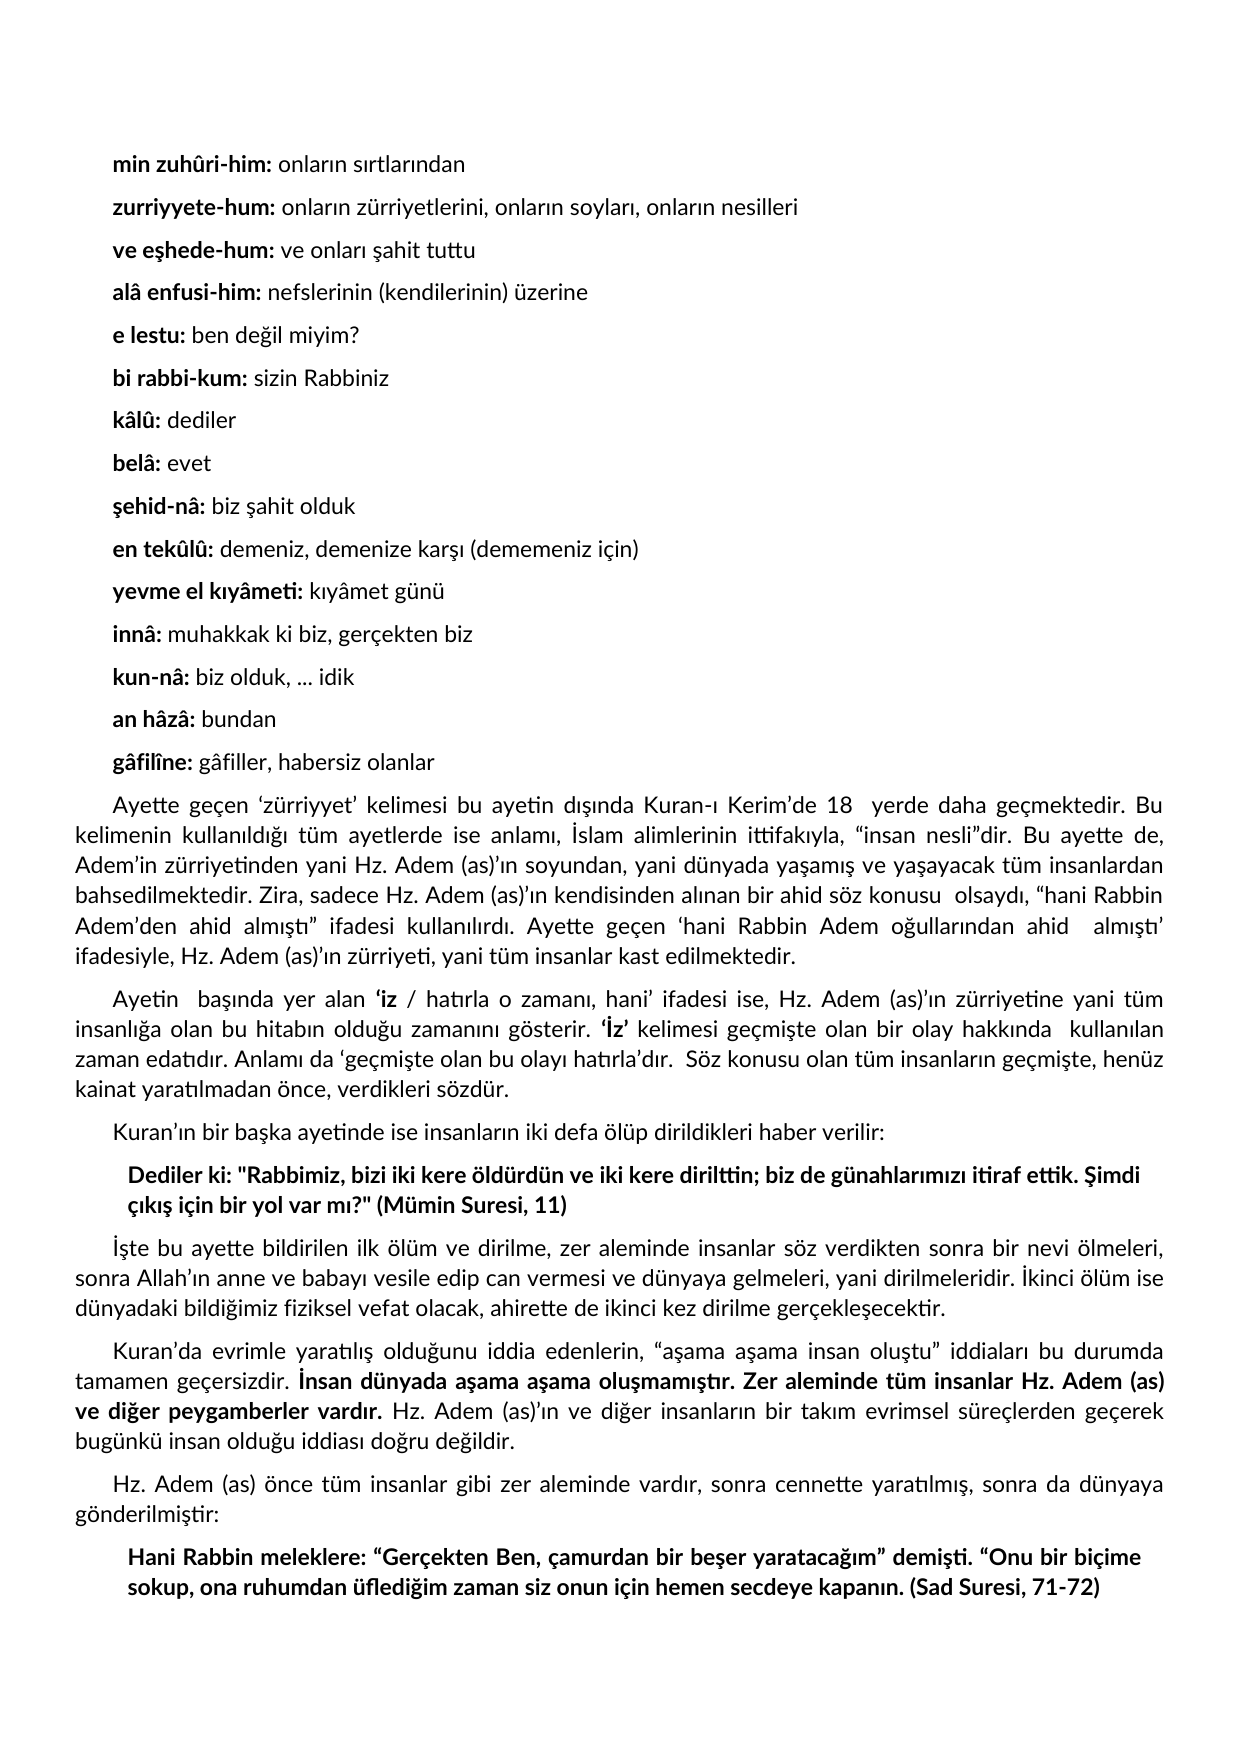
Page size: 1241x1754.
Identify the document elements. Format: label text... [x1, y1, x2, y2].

text kâlû: dediler [75, 406, 1165, 434]
text Dediler ki: "Rabbimiz, bizi iki kere öldürdün ve iki kere dirilttin; biz de günahlarımızı itiraf ettik. Şimdi çıkış için bir yol var mı?" (Mümin Suresi, 11) [127, 1160, 1143, 1218]
text Kuran’da evrimle yaratılış olduğunu iddia edenlerin, “aşama aşama insan oluştu” iddiaları bu durumda tamamen geçersizdir. İnsan dünyada aşama aşama oluşmamıştır. Zer aleminde tüm insanlar Hz. Adem (as) ve diğer peygamberler vardır. Hz. Adem (as)’ın ve diğer insanların bir takım evrimsel süreçlerden geçerek bugünkü insan olduğu iddiası doğru değildir. [75, 1336, 1165, 1454]
text en tekûlû: demeniz, demenize karşı (dememeniz için) [75, 534, 1165, 562]
text Hani Rabbin meleklere: “Gerçekten Ben, çamurdan bir beşer yaratacağım” demişti. “Onu bir biçime sokup, ona ruhumdan üflediğim zaman siz onun için hemen secdeye kapanın. (Sad Suresi, 71-72) [127, 1543, 1143, 1600]
text min zuhûri-him: onların sırtlarından [75, 150, 1165, 177]
text Kuran’ın bir başka ayetinde ise insanların iki defa ölüp dirildikleri haber verilir: [75, 1118, 1165, 1145]
text an hâzâ: bundan [75, 705, 1165, 733]
text innâ: muhakkak ki biz, gerçekten biz [75, 620, 1165, 647]
text şehid-nâ: biz şahit olduk [75, 492, 1165, 519]
text Ayette geçen ‘zürriyyet’ kelimesi bu ayetin dışında Kuran-ı Kerim’de 18 yerde daha geçmektedir. Bu kelimenin kullanıldığı tüm ayetlerde ise anlamı, İslam alimlerinin ittifakıyla, “insan nesli”dir. Bu ayette de, Adem’in zürriyetinden yani Hz. Adem (as)’ın soyundan, yani dünyada yaşamış ve yaşayacak tüm insanlardan bahsedilmektedir. Zira, sadece Hz. Adem (as)’ın kendisinden alınan bir ahid söz konusu olsaydı, “hani Rabbin Adem’den ahid almıştı” ifadesi kullanılırdı. Ayette geçen ‘hani Rabbin Adem oğullarından ahid almıştı’ ifadesiyle, Hz. Adem (as)’ın zürriyeti, yani tüm insanlar kast edilmektedir. [75, 791, 1165, 969]
text belâ: evet [75, 449, 1165, 476]
text gâfilîne: gâfiller, habersiz olanlar [75, 748, 1165, 775]
text e lestu: ben değil miyim? [75, 321, 1165, 348]
text ve eşhede-hum: ve onları şahit tuttu [75, 235, 1165, 263]
text alâ enfusi-him: nefslerinin (kendilerinin) üzerine [75, 278, 1165, 306]
text yevme el kıyâmeti: kıyâmet günü [75, 577, 1165, 604]
text Hz. Adem (as) önce tüm insanlar gibi zer aleminde vardır, sonra cennette yaratılmış, sonra da dünyaya gönderilmiştir: [75, 1470, 1165, 1527]
text İşte bu ayette bildirilen ilk ölüm ve dirilme, zer aleminde insanlar söz verdikten sonra bir nevi ölmeleri, sonra Allah’ın anne ve babayı vesile edip can vermesi ve dünyaya gelmeleri, yani dirilmeleridir. İkinci ölüm ise dünyadaki bildiğimiz fiziksel vefat olacak, ahirette de ikinci kez dirilme gerçekleşecektir. [75, 1233, 1165, 1321]
text kun-nâ: biz olduk, ... idik [75, 662, 1165, 690]
text Ayetin başında yer alan ‘iz / hatırla o zamanı, hani’ ifadesi ise, Hz. Adem (as)’ın zürriyetine yani tüm insanlığa olan bu hitabın olduğu zamanını gösterir. ‘İz’ kelimesi geçmişte olan bir olay hakkında kullanılan zaman edatıdır. Anlamı da ‘geçmişte olan bu olayı hatırla’dır. Söz konusu olan tüm insanların geçmişte, henüz kainat yaratılmadan önce, verdikleri sözdür. [75, 984, 1165, 1102]
text bi rabbi-kum: sizin Rabbiniz [75, 363, 1165, 391]
text zurriyyete-hum: onların zürriyetlerini, onların soyları, onların nesilleri [75, 193, 1165, 220]
